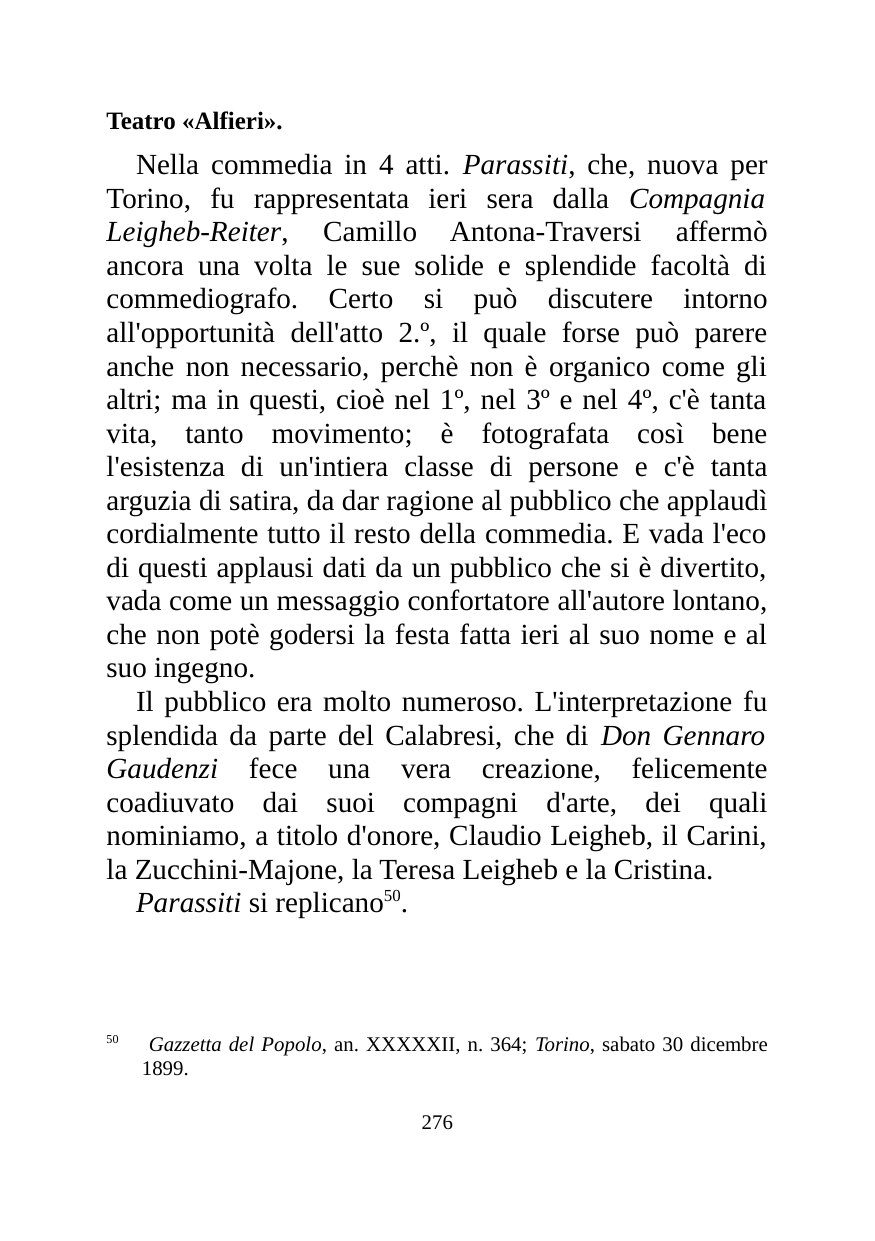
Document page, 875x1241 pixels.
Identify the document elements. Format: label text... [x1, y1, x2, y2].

text Il pubblico era molto numeroso. L'interpretazione fu splendida da parte del Calabresi, che di Don Gennaro Gaudenzi fece una vera creazione, felicemente coadiuvato dai suoi compagni d'arte, dei quali nominiamo, a titolo d'onore, Claudio Leigheb, il Carini, la Zucchini-Majone, la Teresa Leigheb e la Cristina. [106, 684, 768, 885]
text Nella commedia in 4 atti. Parassiti, che, nuova per Torino, fu rappresentata ieri sera dalla Compagnia Leigheb-Reiter, Camillo Antona-Traversi affermò ancora una volta le sue solide e splendide facoltà di commediografo. Certo si può discutere intorno all'opportunità dell'atto 2.º, il quale forse può parere anche non necessario, perchè non è organico come gli altri; ma in questi, cioè nel 1º, nel 3º e nel 4º, c'è tanta vita, tanto movimento; è fotografata così bene l'esistenza di un'intiera classe di persone e c'è tanta arguzia di satira, da dar ragione al pubblico che applaudì cordialmente tutto il resto della commedia. E vada l'eco di questi applausi dati da un pubblico che si è divertito, vada come un messaggio confortatore all'autore lontano, che non potè godersi la festa fatta ieri al suo nome e al suo ingegno. [106, 147, 768, 684]
text Gazzetta del Popolo, an. XXXXXII, n. 364; Torino, sabato 30 dicembre 1899. [106, 1032, 768, 1080]
subtitle Teatro «Alfieri». [106, 106, 768, 135]
text Parassiti si replicano. [106, 885, 768, 919]
